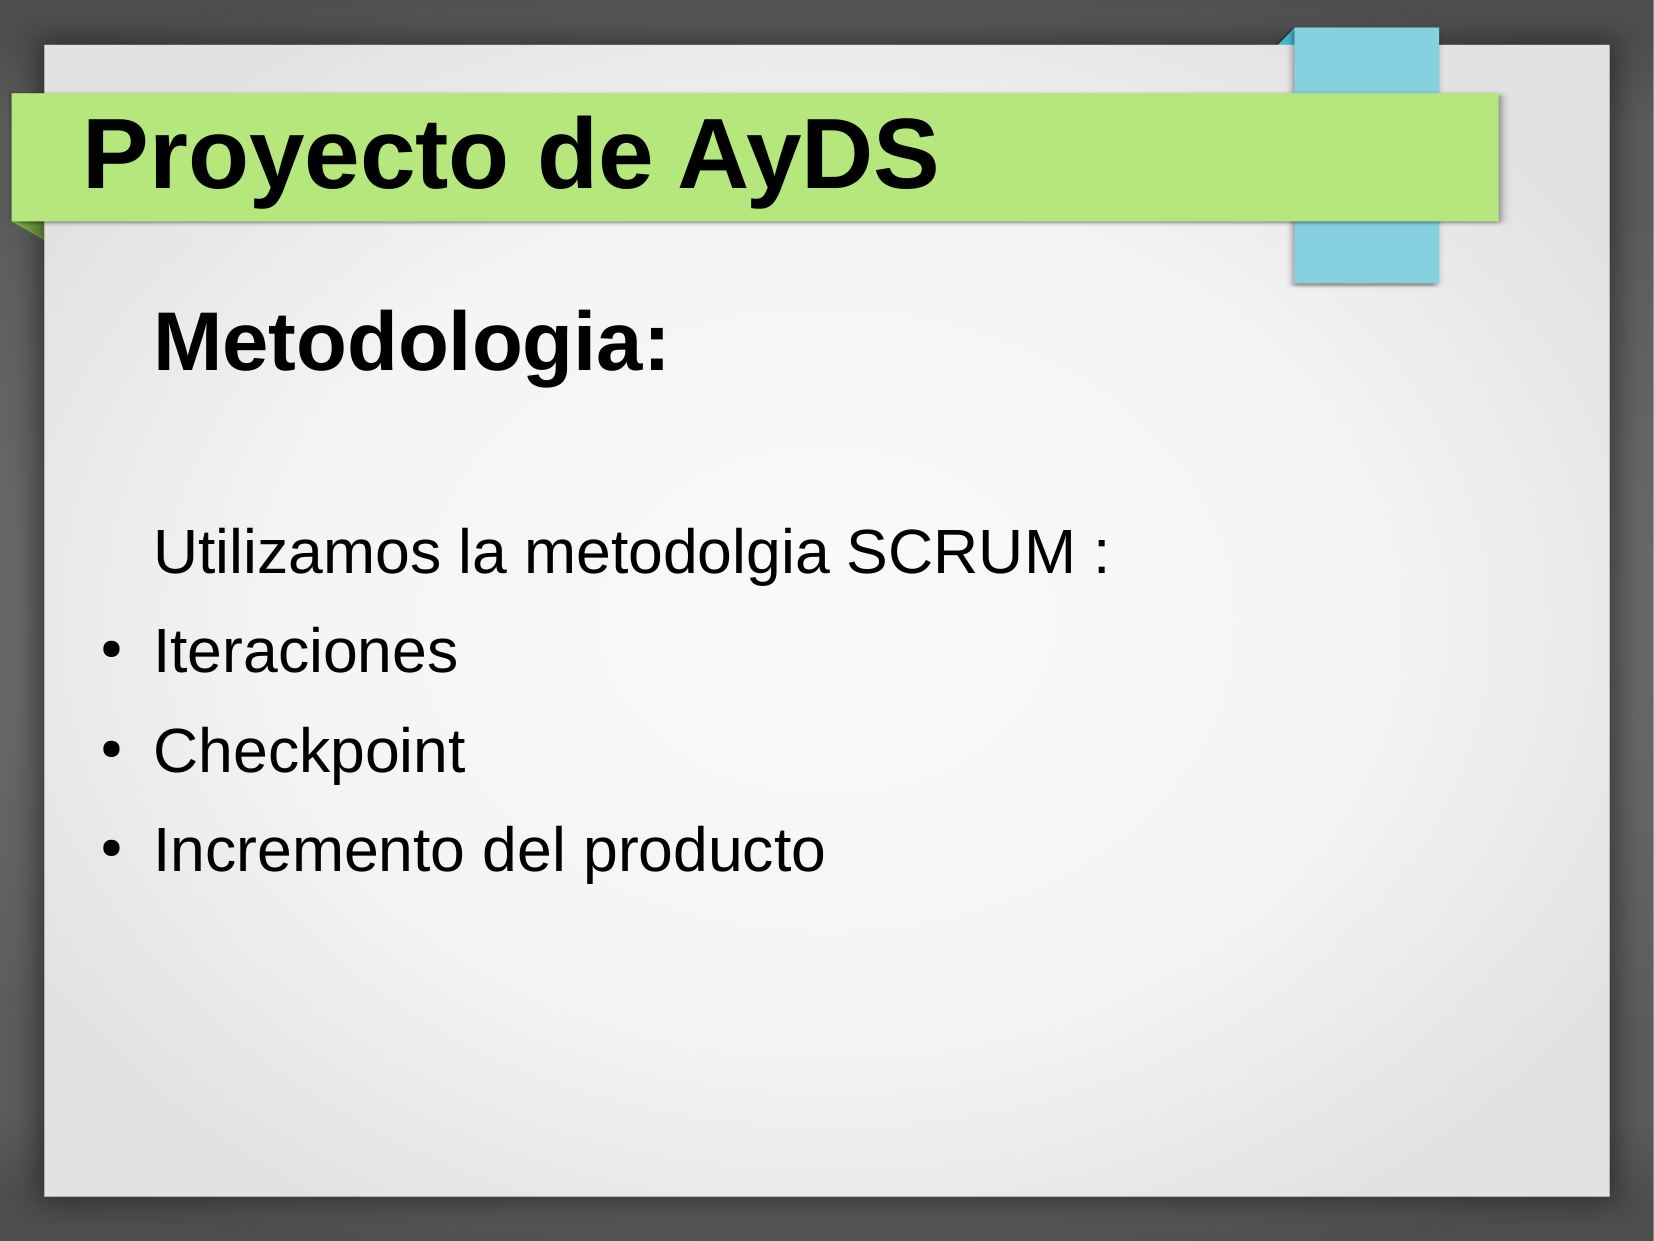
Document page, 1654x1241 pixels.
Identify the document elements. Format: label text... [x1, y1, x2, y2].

picture [0, 0, 1654, 1241]
list Metodologia: Utilizamos la metodolgia SCRUM : Iteraciones Checkpoint Incremento del producto [82, 295, 1571, 1015]
title Proyecto de AyDS [82, 94, 1264, 213]
